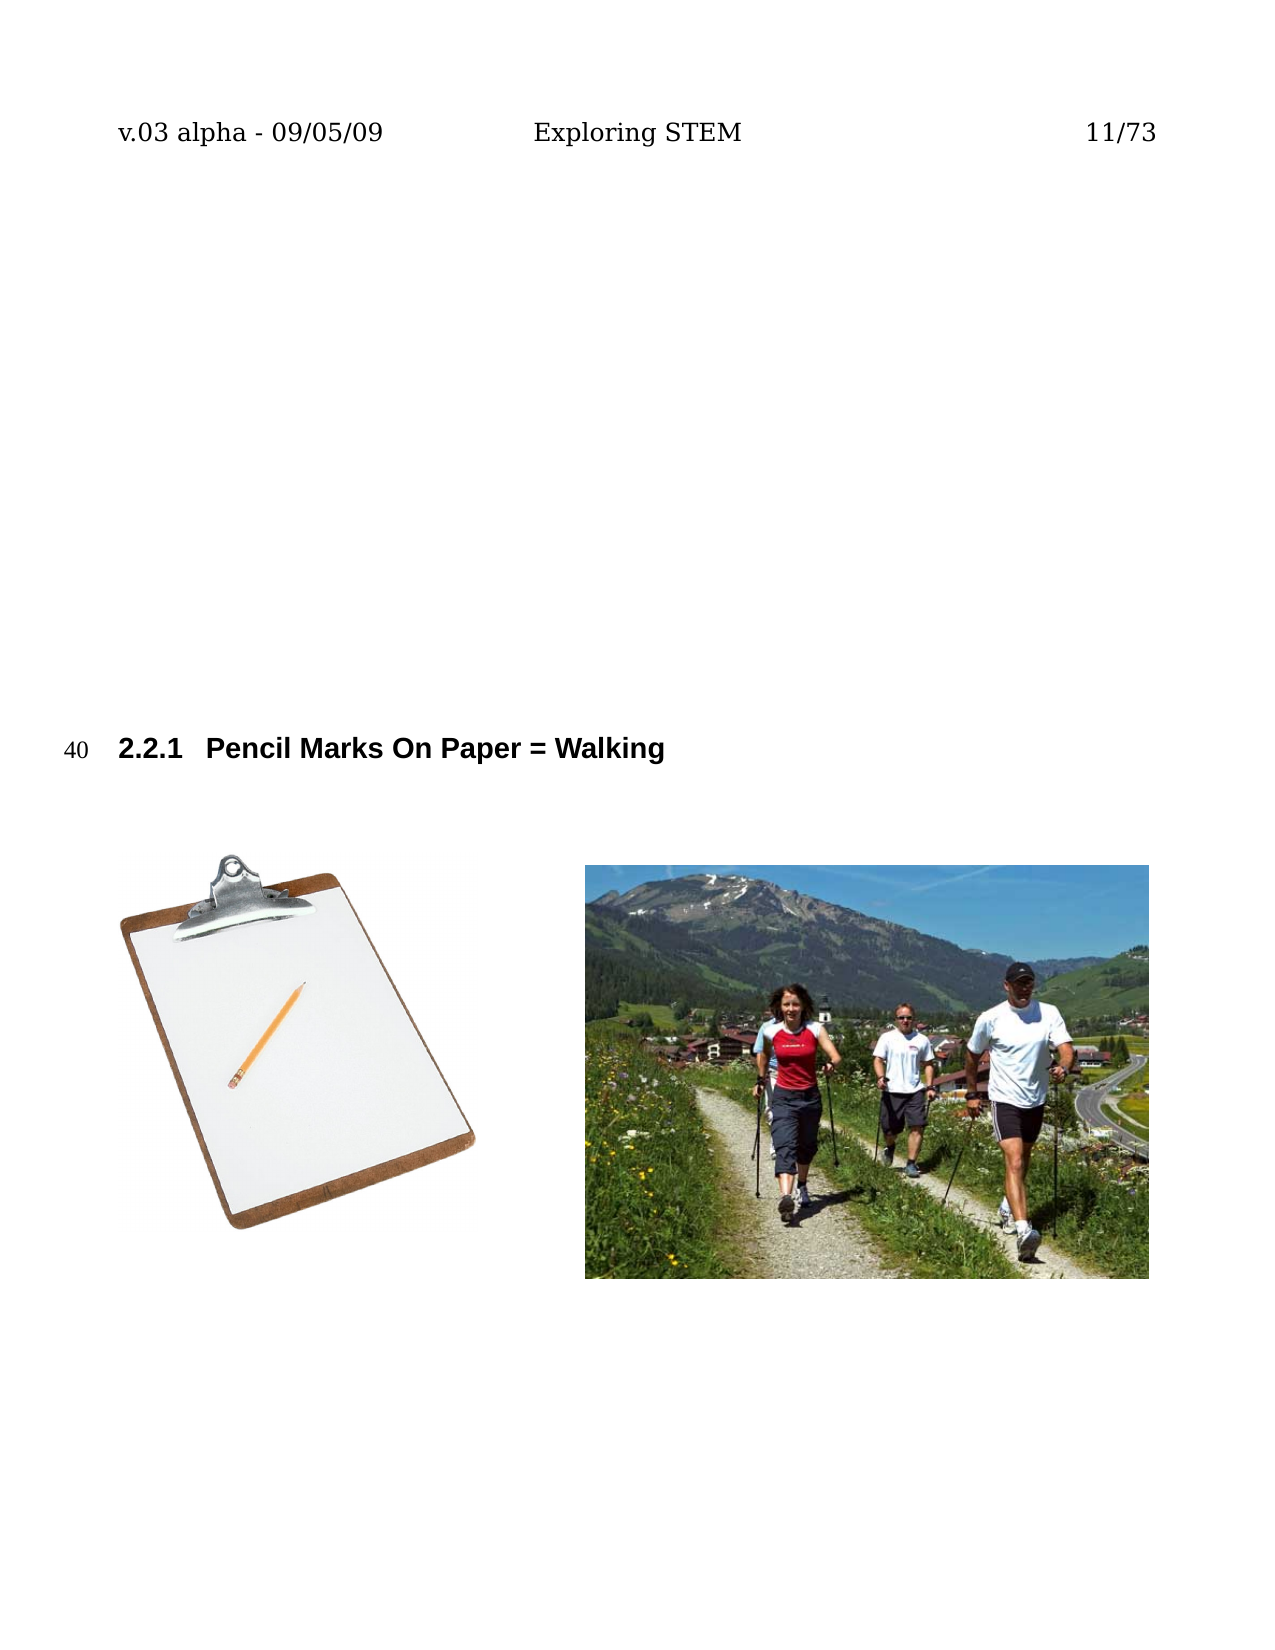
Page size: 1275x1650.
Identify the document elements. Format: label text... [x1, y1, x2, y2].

picture [118, 852, 478, 1232]
picture [585, 865, 1149, 1279]
subtitle Pencil Marks On Paper = Walking [118, 731, 1157, 764]
